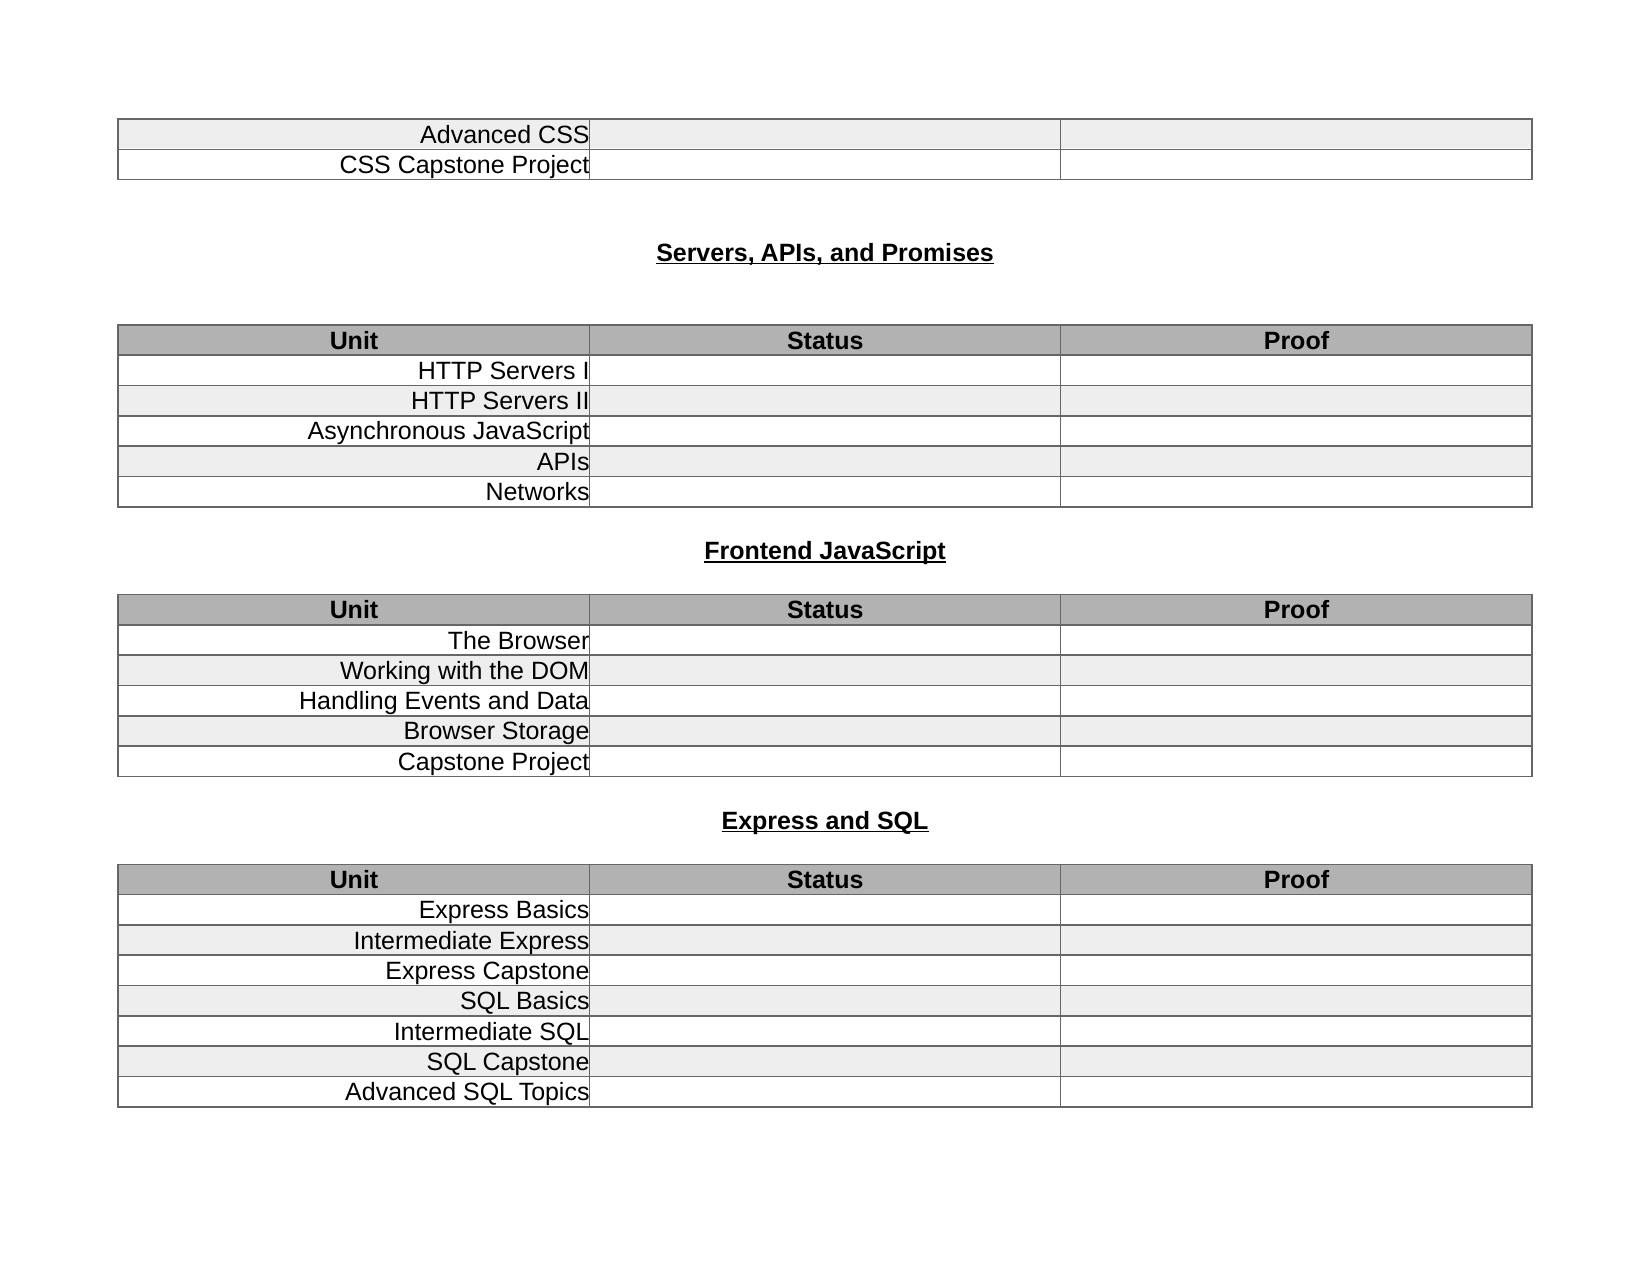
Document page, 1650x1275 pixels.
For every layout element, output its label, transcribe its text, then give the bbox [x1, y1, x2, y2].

table_cell [590, 386, 1060, 415]
table_cell [1061, 895, 1531, 924]
table_header Unit [119, 865, 589, 894]
table_header Status [590, 326, 1060, 354]
table_cell [1061, 717, 1531, 745]
table_cell CSS Capstone Project [119, 150, 589, 179]
table_cell [1061, 747, 1531, 776]
table_cell [590, 747, 1060, 776]
table_cell [590, 1077, 1060, 1106]
table_cell Handling Events and Data [119, 686, 589, 715]
text Servers, APIs, and Promises [118, 238, 1532, 267]
table_cell [1061, 956, 1531, 985]
table_cell [1061, 1077, 1531, 1106]
table_cell Advanced SQL Topics [119, 1077, 589, 1106]
table_cell [590, 1047, 1060, 1076]
table_cell SQL Capstone [119, 1047, 589, 1076]
table_header Status [590, 595, 1060, 624]
table_cell Networks [119, 477, 589, 506]
table_cell [590, 150, 1060, 179]
table_header Unit [119, 326, 589, 354]
table_cell Express Basics [119, 895, 589, 924]
table_cell [1061, 1047, 1531, 1076]
table_cell [590, 686, 1060, 715]
table_cell [1061, 417, 1531, 445]
text Frontend JavaScript [118, 536, 1532, 565]
table_cell [1061, 656, 1531, 685]
table_cell [590, 956, 1060, 985]
table_cell Capstone Project [119, 747, 589, 776]
table_cell [590, 926, 1060, 954]
table_cell Intermediate Express [119, 926, 589, 954]
table_cell [1061, 1017, 1531, 1045]
table_cell HTTP Servers II [119, 386, 589, 415]
table_cell [590, 356, 1060, 385]
table_cell [1061, 626, 1531, 654]
table_cell [1061, 356, 1531, 385]
table_cell [1061, 120, 1531, 148]
table_cell The Browser [119, 626, 589, 654]
table_cell [1061, 447, 1531, 476]
table_cell [590, 417, 1060, 445]
table_header Proof [1061, 326, 1531, 354]
table_cell [1061, 477, 1531, 506]
table_cell [590, 717, 1060, 745]
table_cell [590, 1017, 1060, 1045]
table_cell SQL Basics [119, 986, 589, 1015]
table_header Status [590, 865, 1060, 894]
table_cell [1061, 986, 1531, 1015]
table_cell [590, 477, 1060, 506]
table_cell APIs [119, 447, 589, 476]
table_cell [590, 895, 1060, 924]
table_header Proof [1061, 865, 1531, 894]
table_cell Advanced CSS [119, 120, 589, 148]
table_cell [1061, 686, 1531, 715]
table_header Unit [119, 595, 589, 624]
table_cell [1061, 150, 1531, 179]
table_cell [590, 120, 1060, 148]
table_cell HTTP Servers I [119, 356, 589, 385]
table_cell [1061, 386, 1531, 415]
table_cell [590, 626, 1060, 654]
table_cell Browser Storage [119, 717, 589, 745]
table_cell [590, 447, 1060, 476]
table_cell [1061, 926, 1531, 954]
table_cell [590, 656, 1060, 685]
table_cell Express Capstone [119, 956, 589, 985]
table_header Proof [1061, 595, 1531, 624]
table_cell [590, 986, 1060, 1015]
table_cell Working with the DOM [119, 656, 589, 685]
table_cell Intermediate SQL [119, 1017, 589, 1045]
table_cell Asynchronous JavaScript [119, 417, 589, 445]
text Express and SQL [118, 806, 1532, 835]
